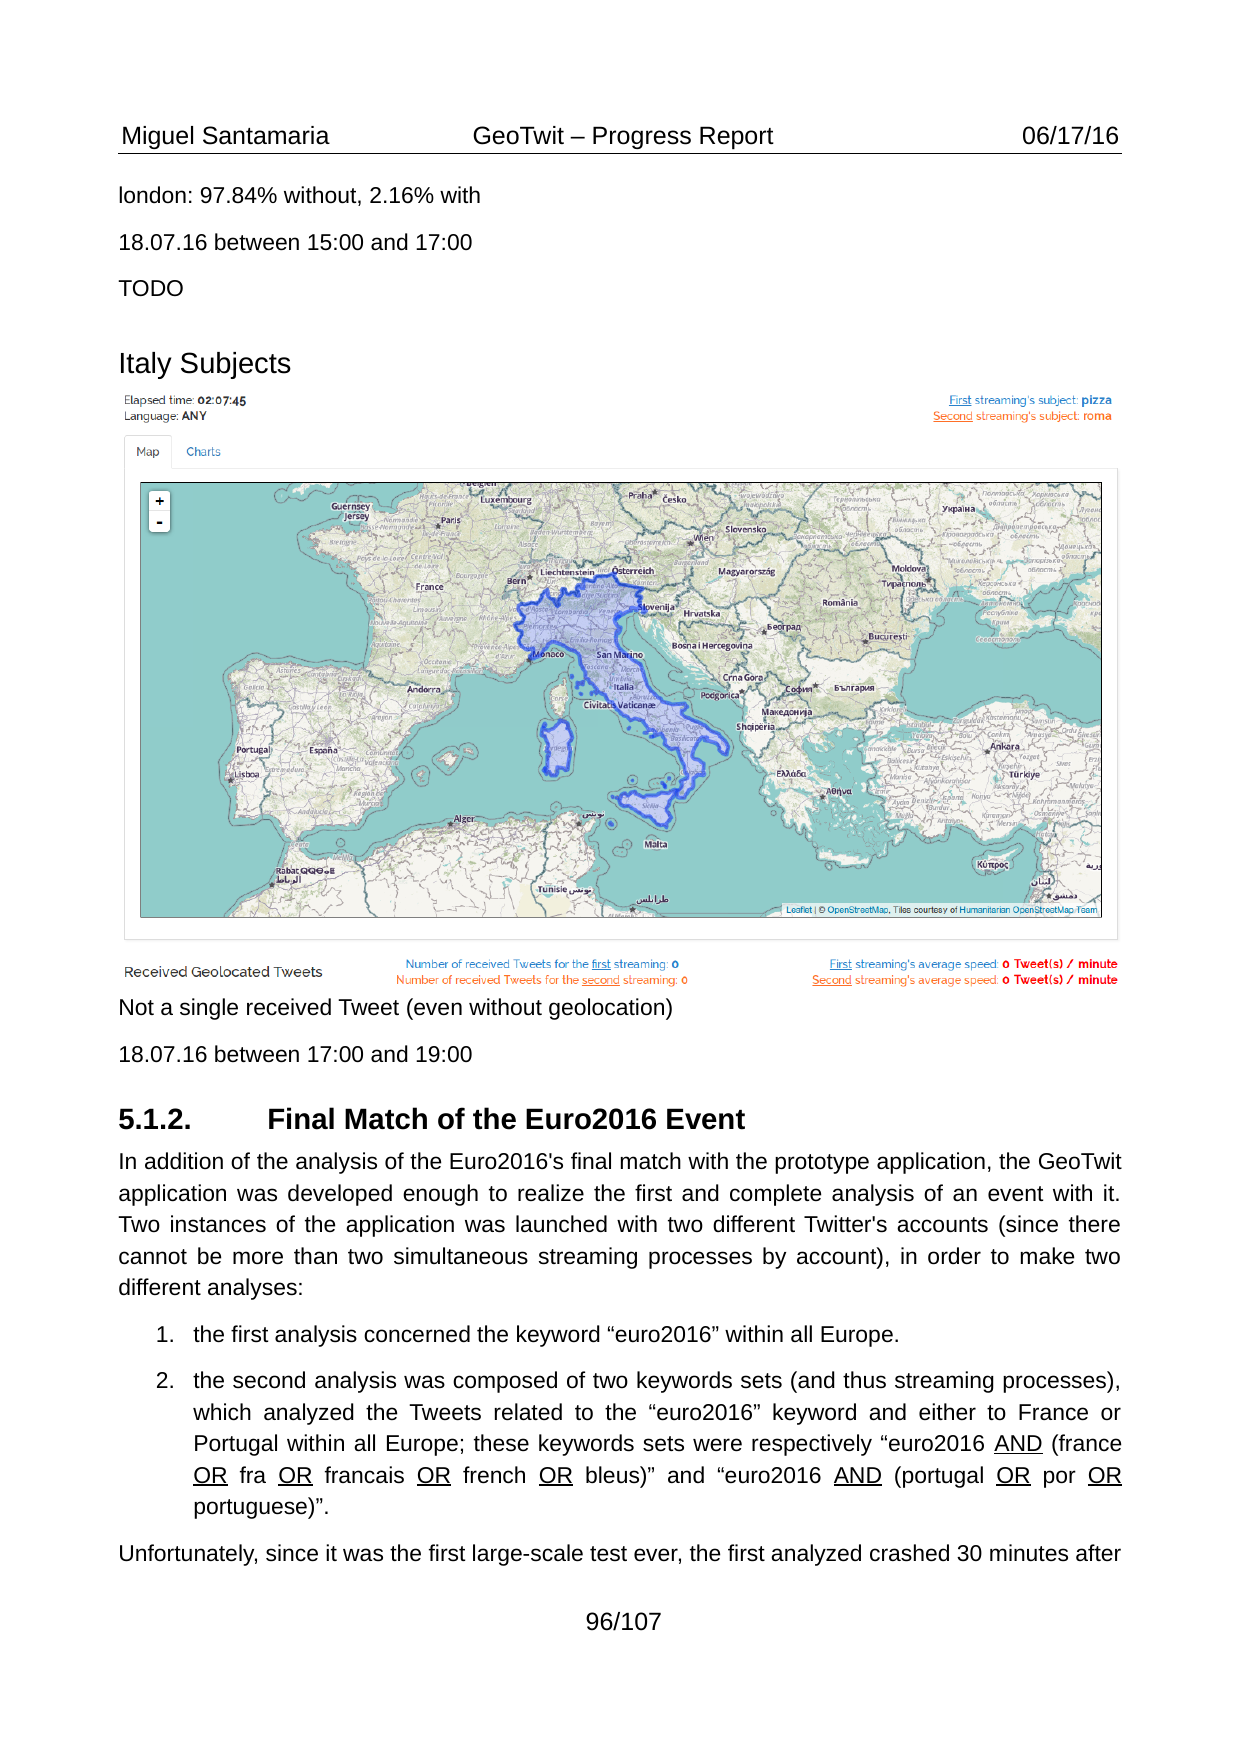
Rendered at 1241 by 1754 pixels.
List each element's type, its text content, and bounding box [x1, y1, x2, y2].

subtitle Italy Subjects [118, 346, 1122, 380]
text TODO [118, 275, 1122, 301]
subtitle Final Match of the Euro2016 Event [118, 1102, 1122, 1135]
list the second analysis was composed of two keywords sets (and thus streaming processes), which analyzed the Tweets related to the “euro2016” keyword and either to France or Portugal within all Europe; these keywords sets were respectively “euro2016 AND (france OR fra OR francais OR french OR bleus)” and “euro2016 AND (portugal OR por OR portuguese)”. [156, 1367, 1122, 1519]
text In addition of the analysis of the Euro2016's final match with the prototype application, the GeoTwit application was developed enough to realize the first and complete analysis of an event with it. Two instances of the application was launched with two different Twitter's accounts (since there cannot be more than two simultaneous streaming processes by account), in order to make two different analyses: [118, 1148, 1122, 1301]
text Unfortunately, since it was the first large-scale test ever, the first analyzed crashed 30 minutes after [118, 1539, 1122, 1566]
list the first analysis concerned the keyword “euro2016” within all Europe. [156, 1321, 1122, 1347]
text Not a single received Tweet (even without geolocation) [118, 990, 1122, 1021]
text 18.07.16 between 17:00 and 19:00 [118, 1041, 1122, 1067]
text 18.07.16 between 15:00 and 17:00 [118, 229, 1122, 255]
picture [118, 392, 1123, 990]
text london: 97.84% without, 2.16% with [118, 182, 1122, 209]
